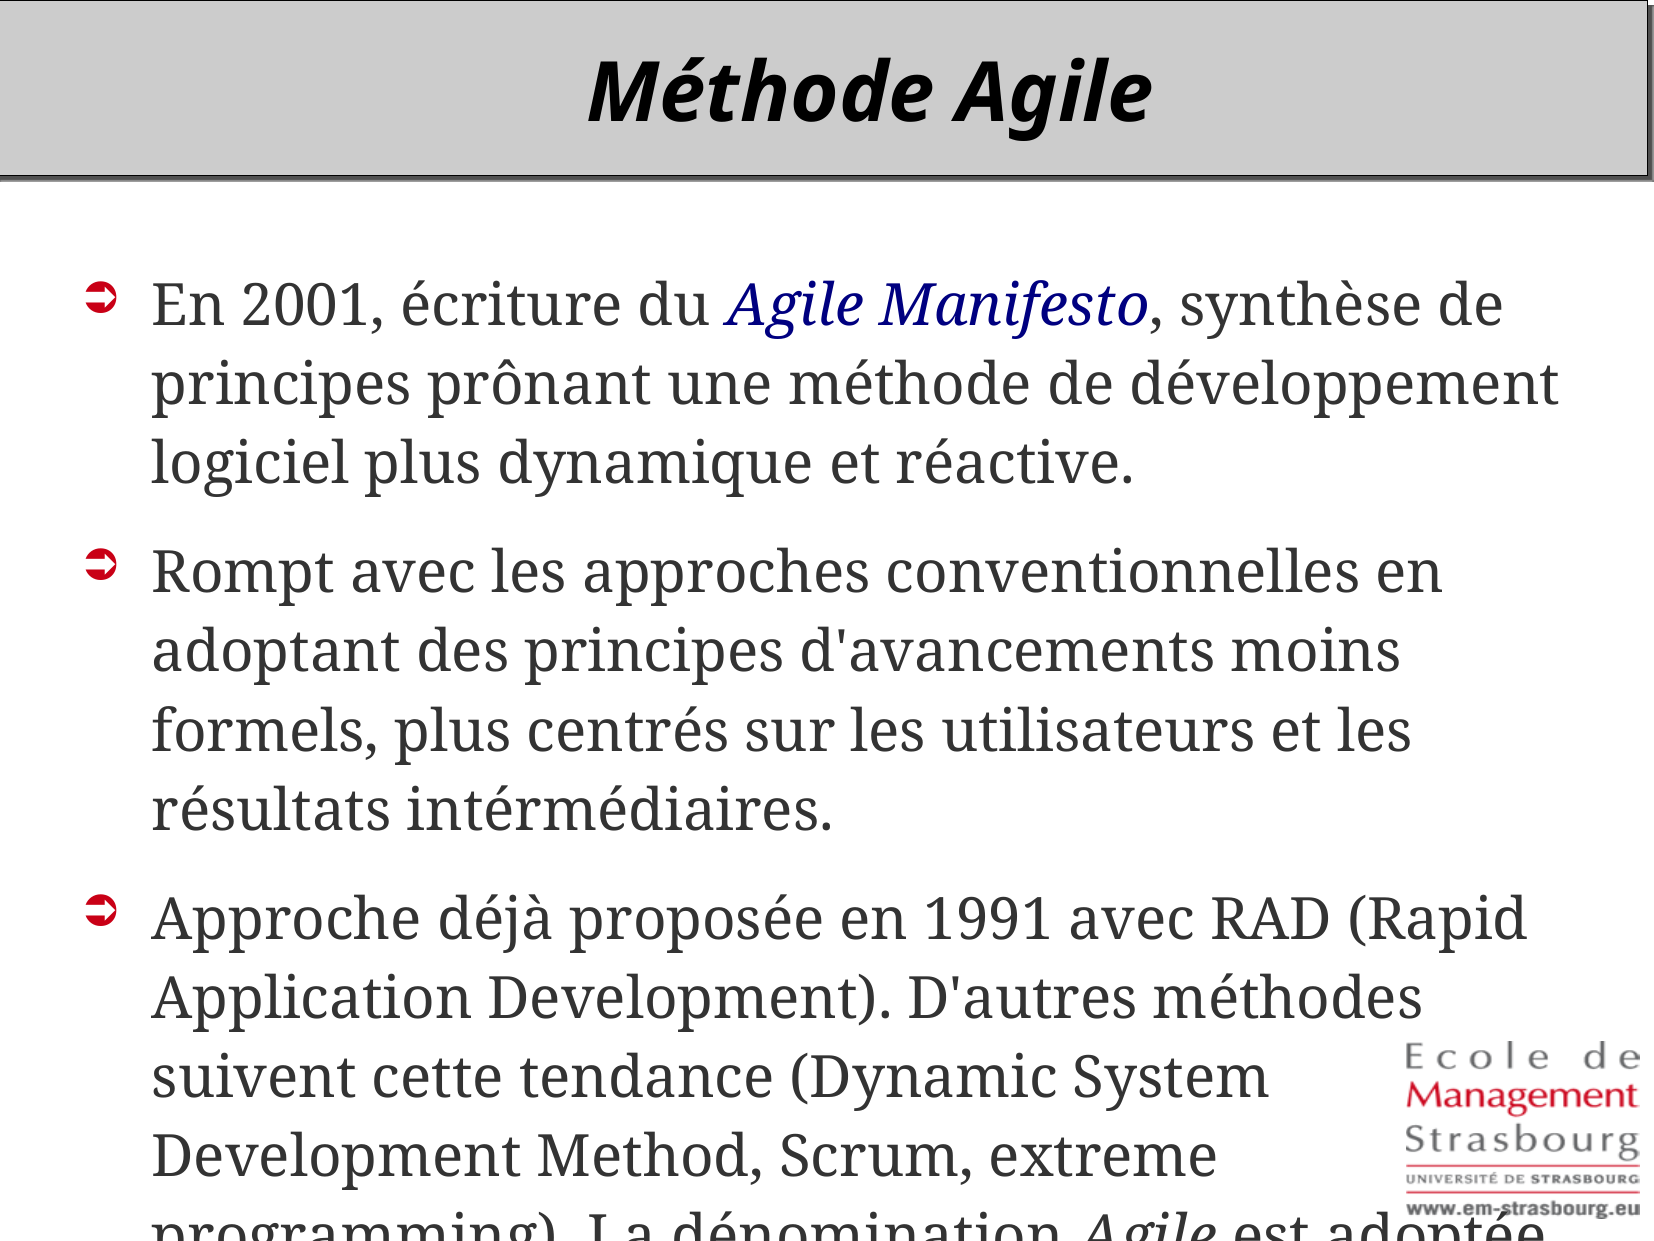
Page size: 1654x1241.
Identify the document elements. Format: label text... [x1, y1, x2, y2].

picture [1406, 1041, 1640, 1219]
title Méthode Agile [164, 0, 1577, 178]
list En 2001, écriture du Agile Manifesto, synthèse de principes prônant une méthode de développement logiciel plus dynamique et réactive. Rompt avec les approches conventionnelles en adoptant des principes d'avancements moins formels, plus centrés sur les utilisateurs et les résultats intérmédiaires. Approche déjà proposée en 1991 avec RAD (Rapid Application Development). D'autres méthodes suivent cette tendance (Dynamic System Development Method, Scrum, extreme programming). La dénomination Agile est adoptée après atteinte d'un consensus dans cette communauté. [69, 263, 1570, 1147]
